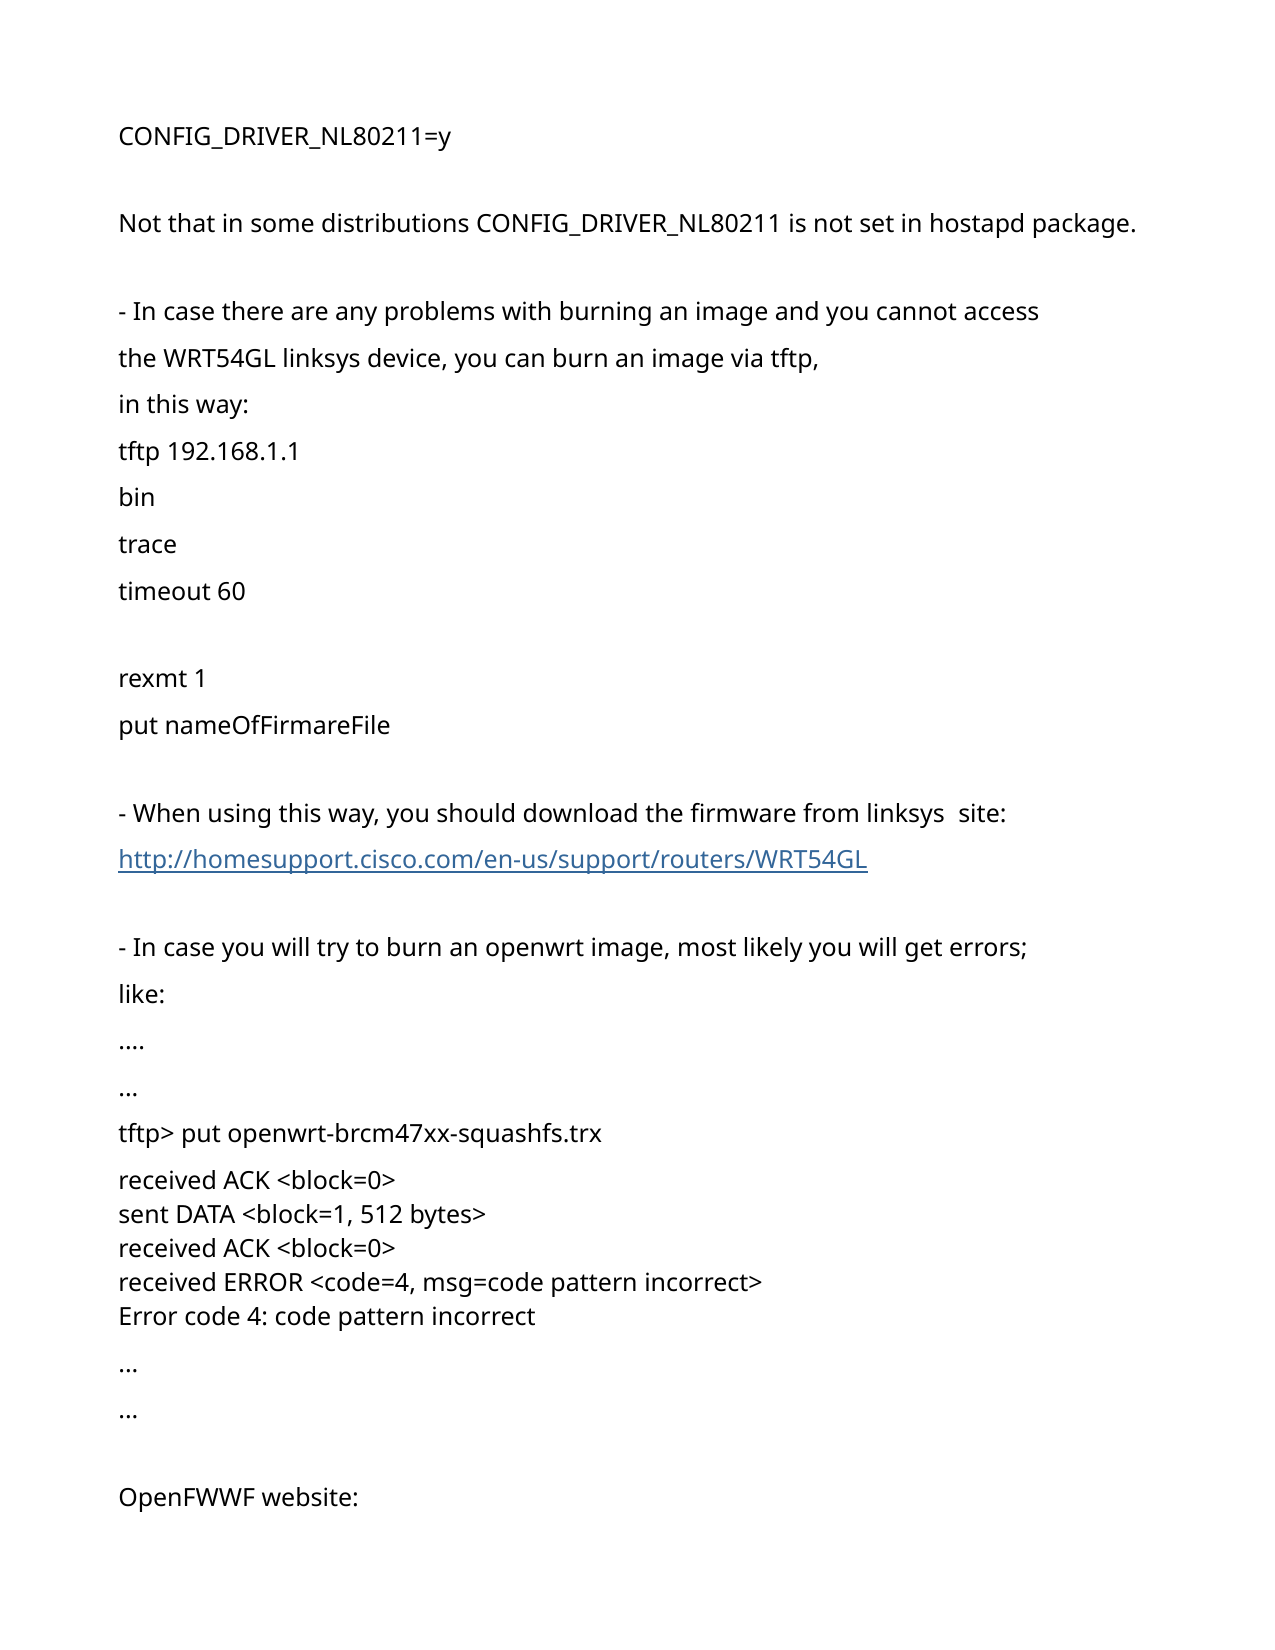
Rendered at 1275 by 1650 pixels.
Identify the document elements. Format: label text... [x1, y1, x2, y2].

text - In case you will try to burn an openwrt image, most likely you will get errors; [118, 930, 1157, 964]
text Not that in some distributions CONFIG_DRIVER_NL80211 is not set in hostapd package. [118, 206, 1157, 240]
text in this way: [118, 387, 1157, 421]
text tftp 192.168.1.1 [118, 433, 1157, 467]
text tftp> put openwrt-brcm47xx-squashfs.trx [118, 1116, 1157, 1150]
text CONFIG_DRIVER_NL80211=y [118, 118, 1157, 152]
text timeout 60 [118, 573, 1157, 607]
text http://homesupport.cisco.com/en-us/support/routers/WRT54GL [118, 842, 1157, 876]
text bin [118, 480, 1157, 514]
text ... [118, 1069, 1157, 1103]
text trace [118, 527, 1157, 561]
text the WRT54GL linksys device, you can burn an image via tftp, [118, 340, 1157, 374]
text put nameOfFirmareFile [118, 707, 1157, 742]
text like: [118, 976, 1157, 1010]
text received ACK <block=0> sent DATA <block=1, 512 bytes> received ACK <block=0> received ERROR <code=4, msg=code pattern incorrect> Error code 4: code pattern incorrect [118, 1162, 1157, 1333]
text OpenFWWF website: [118, 1480, 1157, 1514]
text .... [118, 1023, 1157, 1057]
text ... [118, 1345, 1157, 1379]
text ... [118, 1392, 1157, 1426]
text - In case there are any problems with burning an image and you cannot access [118, 294, 1157, 328]
text - When using this way, you should download the firmware from linksys site: [118, 795, 1157, 829]
text rexmt 1 [118, 661, 1157, 695]
